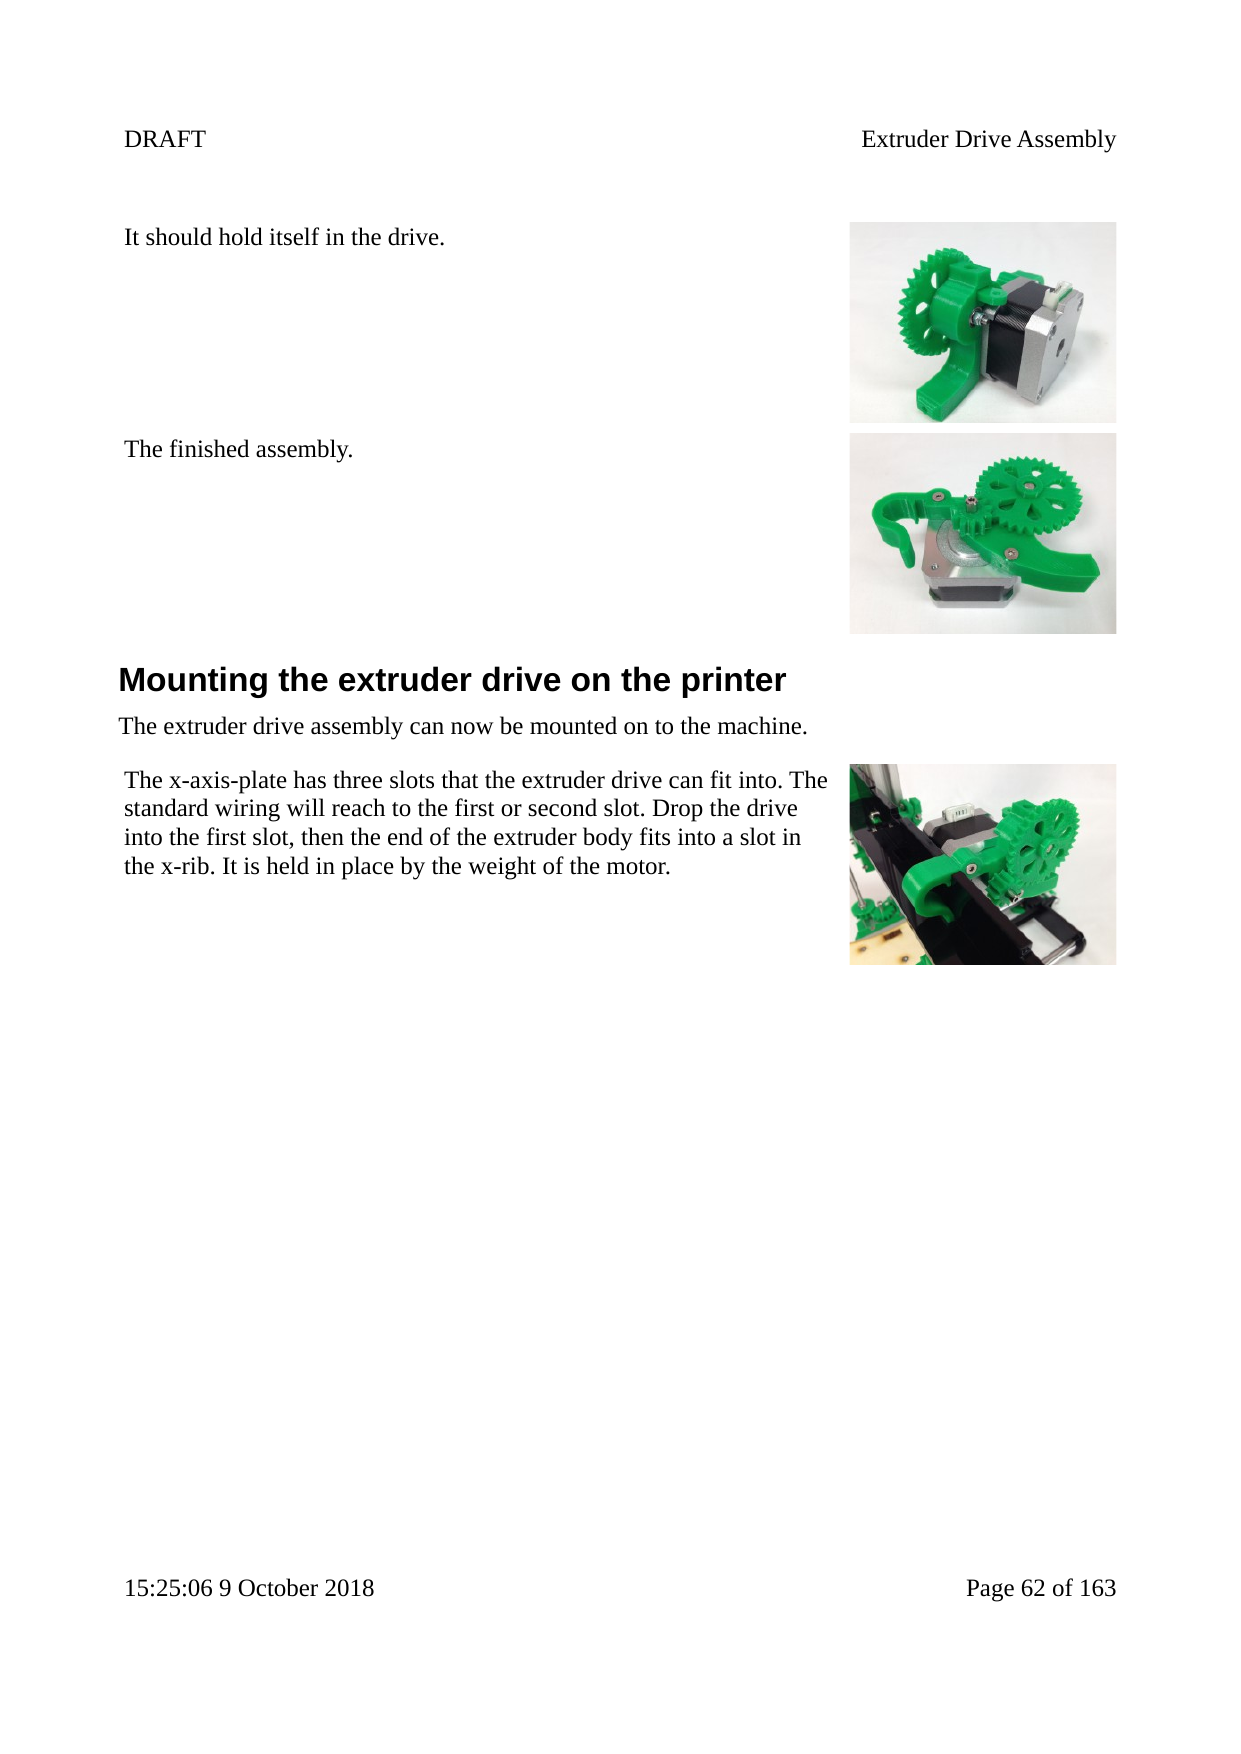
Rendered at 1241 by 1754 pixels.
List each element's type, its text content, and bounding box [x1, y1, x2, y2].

text The extruder drive assembly can now be mounted on to the machine. [118, 711, 1122, 740]
table_cell The finished assembly. [118, 428, 844, 639]
table_header The x-axis-plate has three slots that the extruder drive can fit into. The standard wiring will reach to the first or second slot. Drop the drive into the first slot, then the end of the extruder body fits into a slot in the x-rib. It is held in place by the weight of the motor. [118, 759, 844, 971]
picture [849, 222, 1117, 423]
table_cell [844, 217, 1122, 428]
table_header [844, 759, 1122, 971]
picture [849, 433, 1117, 634]
picture [849, 764, 1117, 965]
subtitle Mounting the extruder drive on the printer [118, 660, 1122, 699]
table_cell [844, 428, 1122, 639]
table_cell It should hold itself in the drive. [118, 217, 844, 428]
